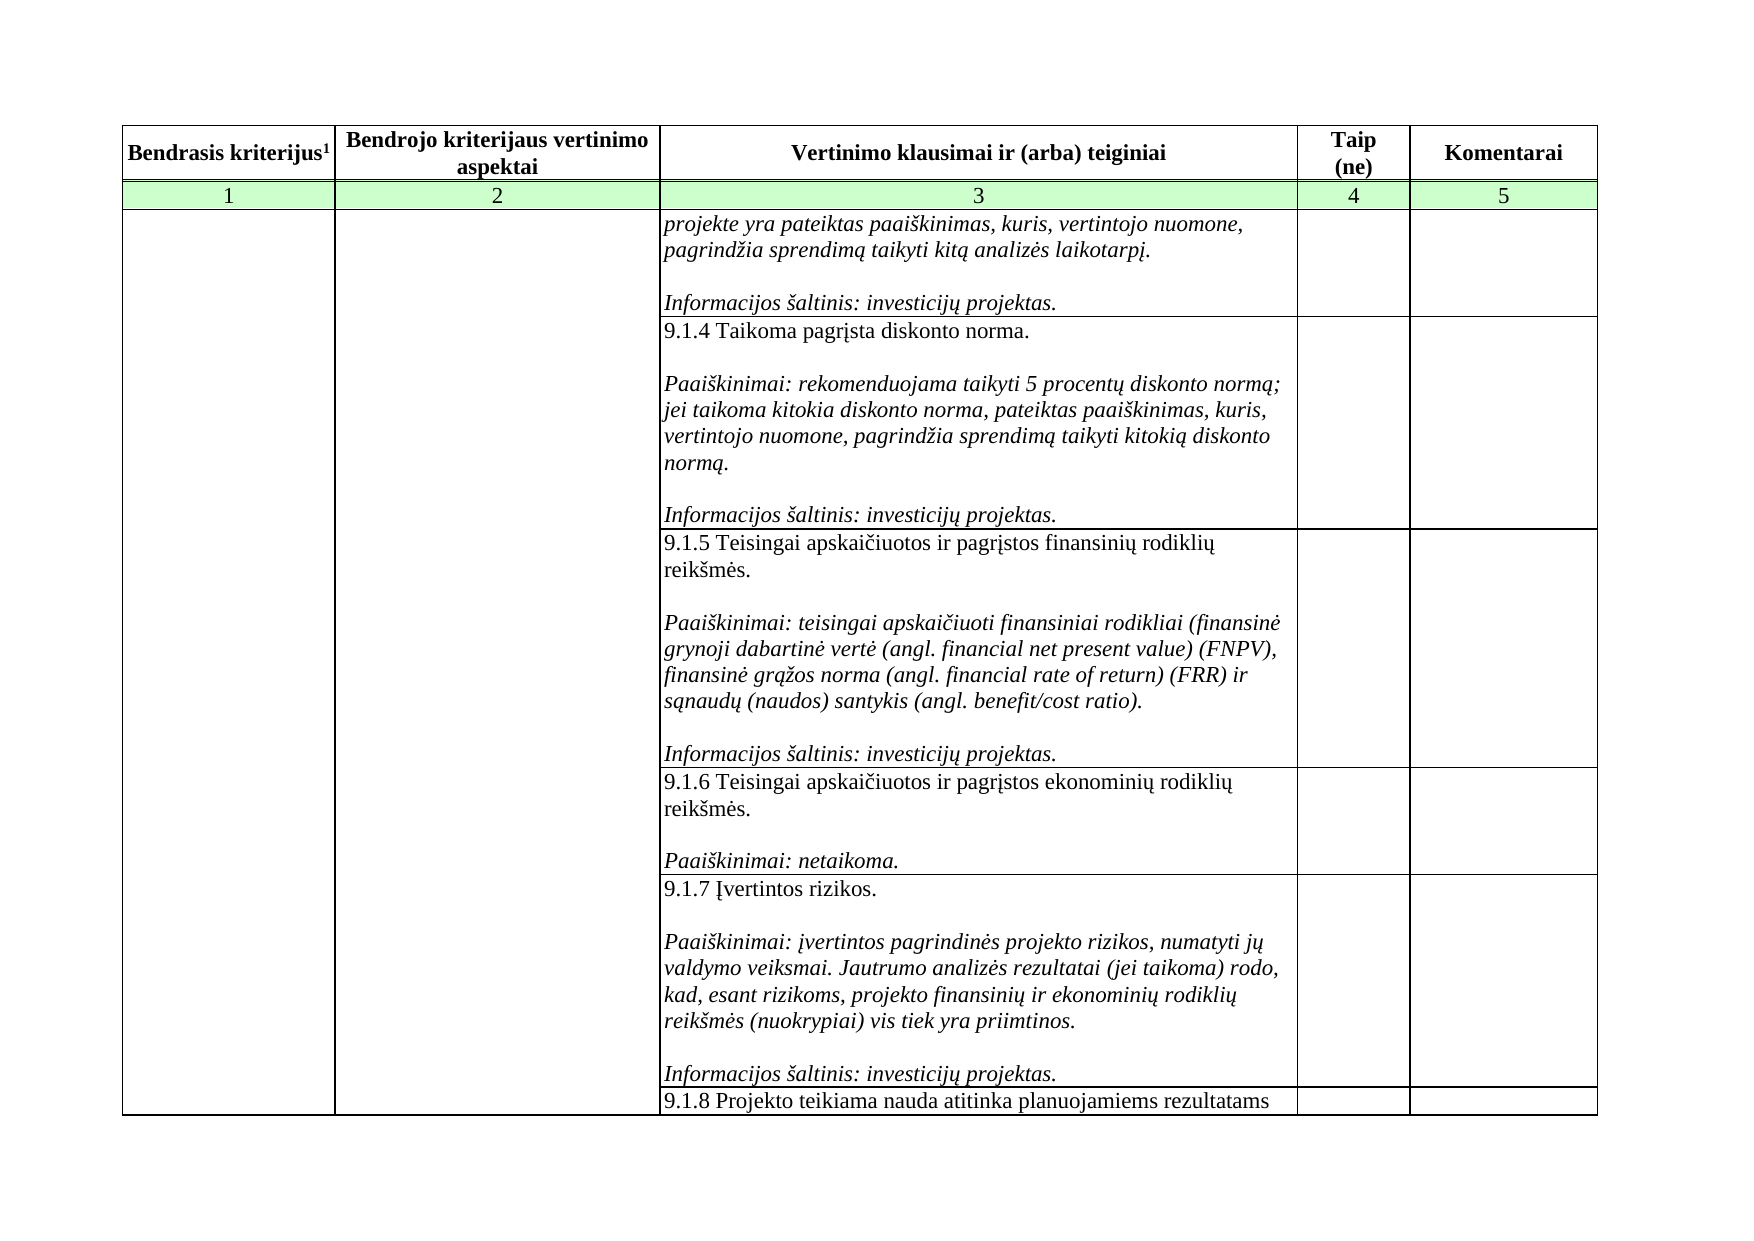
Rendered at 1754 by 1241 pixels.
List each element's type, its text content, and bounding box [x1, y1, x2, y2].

table_cell [1298, 768, 1409, 874]
table_cell 3 [661, 182, 1297, 208]
table_cell [1411, 210, 1597, 316]
table_cell [1411, 1088, 1597, 1114]
table_cell [1298, 530, 1409, 767]
table_header Taip (ne) [1298, 126, 1409, 179]
table_cell 2 [336, 182, 659, 208]
table_cell [1298, 1088, 1409, 1114]
table_cell [336, 210, 659, 1114]
table_cell 9.1.4 Taikoma pagrįsta diskonto norma. Paaiškinimai: rekomenduojama taikyti 5 procentų diskonto normą; jei taikoma kitokia diskonto norma, pateiktas paaiškinimas, kuris, vertintojo nuomone, pagrindžia sprendimą taikyti kitokią diskonto normą. Informacijos šaltinis: investicijų projektas. [661, 317, 1297, 528]
table_cell 9.1.5 Teisingai apskaičiuotos ir pagrįstos finansinių rodiklių reikšmės. Paaiškinimai: teisingai apskaičiuoti finansiniai rodikliai (finansinė grynoji dabartinė vertė (angl. financial net present value) (FNPV), finansinė grąžos norma (angl. financial rate of return) (FRR) ir sąnaudų (naudos) santykis (angl. benefit/cost ratio). Informacijos šaltinis: investicijų projektas. [661, 530, 1297, 767]
table_cell [1298, 875, 1409, 1086]
table_header Komentarai [1411, 126, 1597, 179]
table_cell 9.1.6 Teisingai apskaičiuotos ir pagrįstos ekonominių rodiklių reikšmės. Paaiškinimai: netaikoma. [661, 768, 1297, 874]
table_cell 1 [123, 182, 334, 208]
table_cell [1411, 317, 1597, 528]
table_cell [1298, 317, 1409, 528]
table_cell projekte yra pateiktas paaiškinimas, kuris, vertintojo nuomone, pagrindžia sprendimą taikyti kitą analizės laikotarpį. Informacijos šaltinis: investicijų projektas. [661, 210, 1297, 316]
table_cell 9.1.8 Projekto teikiama nauda atitinka planuojamiems rezultatams [661, 1088, 1297, 1114]
table_cell [123, 210, 334, 1114]
table_header Bendrasis kriterijus1 [123, 126, 334, 179]
table_cell 4 [1298, 182, 1409, 208]
table_cell [1411, 768, 1597, 874]
table_cell [1411, 875, 1597, 1086]
table_header Bendrojo kriterijaus vertinimo aspektai [336, 126, 659, 179]
table_cell [1298, 210, 1409, 316]
table_cell 9.1.7 Įvertintos rizikos. Paaiškinimai: įvertintos pagrindinės projekto rizikos, numatyti jų valdymo veiksmai. Jautrumo analizės rezultatai (jei taikoma) rodo, kad, esant rizikoms, projekto finansinių ir ekonominių rodiklių reikšmės (nuokrypiai) vis tiek yra priimtinos. Informacijos šaltinis: investicijų projektas. [661, 875, 1297, 1086]
table_cell 5 [1411, 182, 1597, 208]
table_cell [1411, 530, 1597, 767]
table_header Vertinimo klausimai ir (arba) teiginiai [661, 126, 1297, 179]
